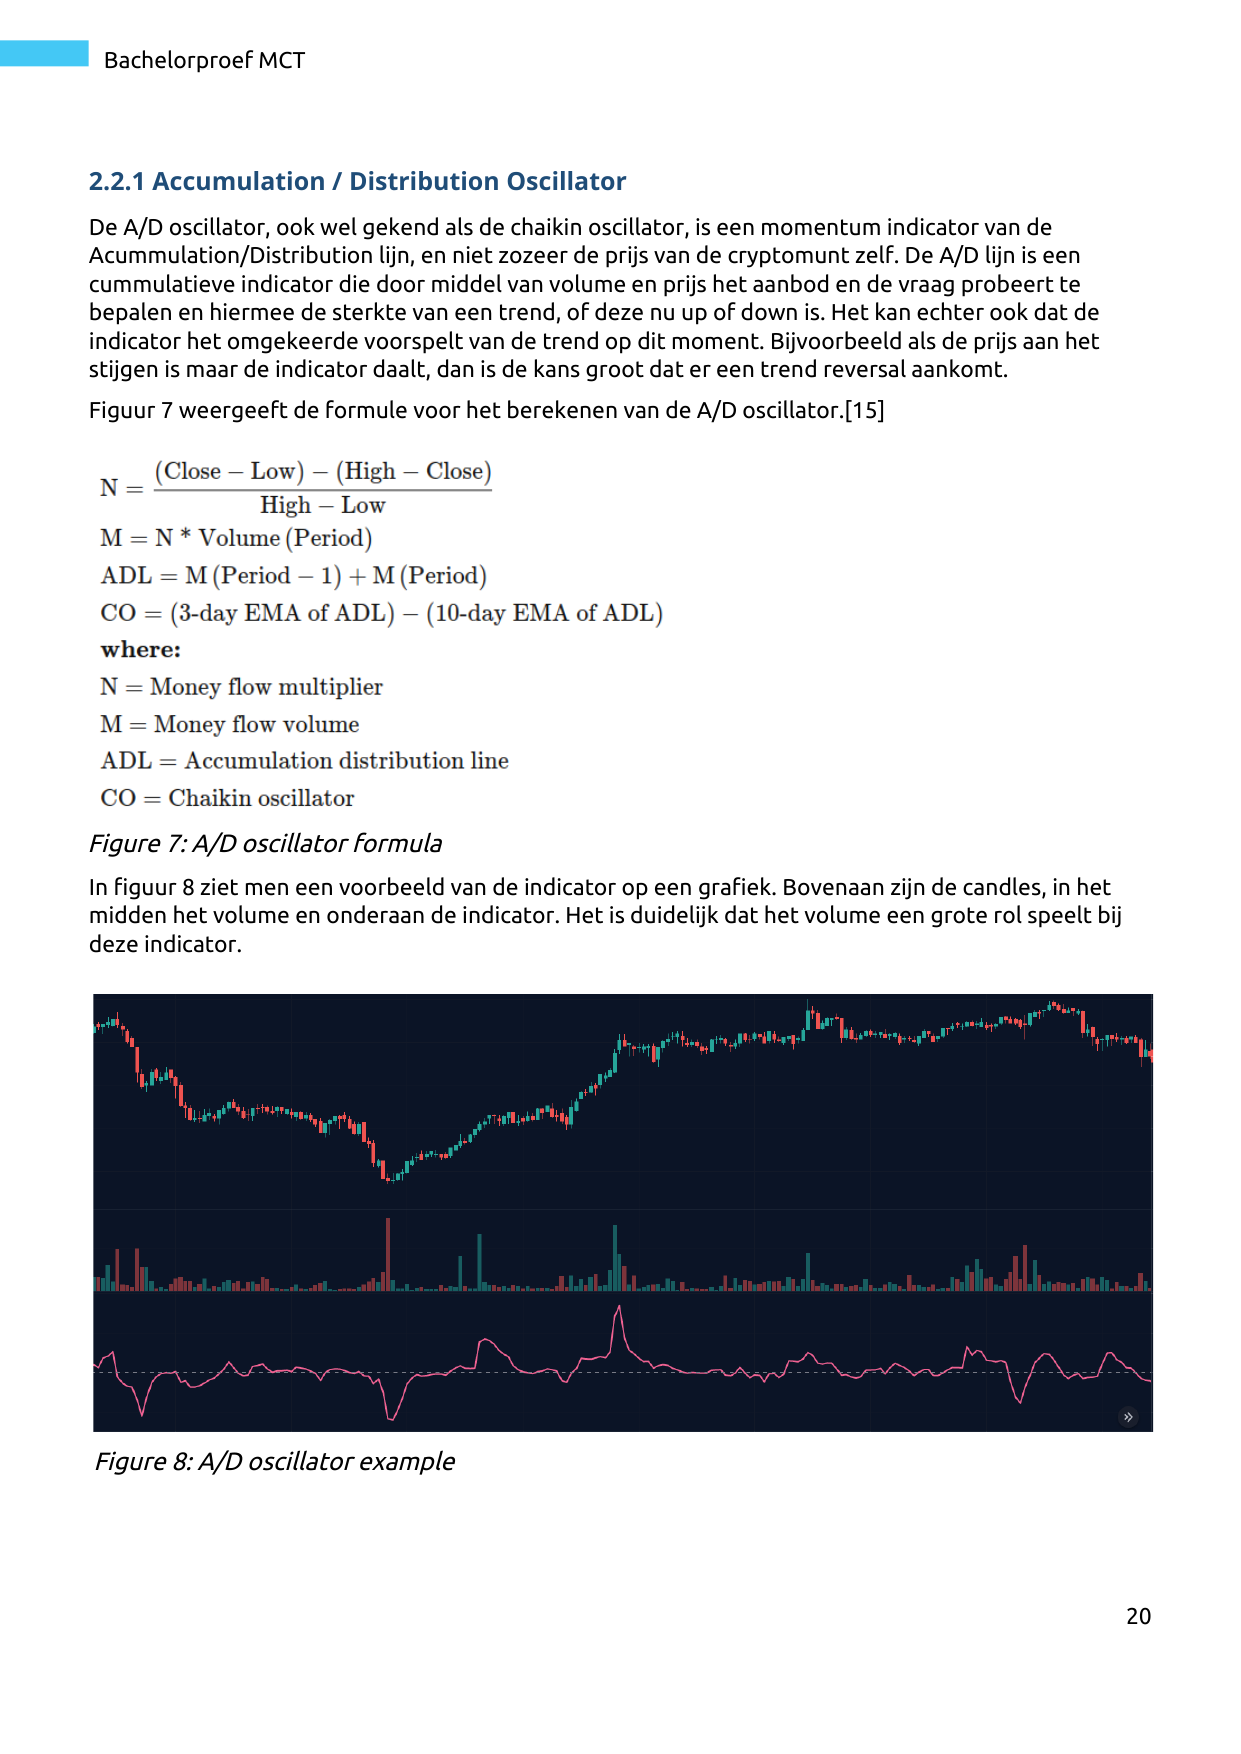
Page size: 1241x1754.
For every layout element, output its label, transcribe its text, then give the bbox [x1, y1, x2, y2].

text Figuur 7 weergeeft de formule voor het berekenen van de A/D oscillator.[15] [89, 396, 1152, 423]
text In figuur 8 ziet men een voorbeeld van de indicator op een grafiek. Bovenaan zijn de candles, in het midden het volume en onderaan de indicator. Het is duidelijk dat het volume een grote rol speelt bij deze indicator. [87, 434, 1152, 957]
subtitle 2.2.1 Accumulation / Distribution Oscillator [89, 164, 1152, 198]
text [93, 982, 1153, 994]
picture [93, 994, 1154, 1432]
picture [90, 446, 668, 814]
text Figure 8: A/D oscillator example [93, 1432, 1153, 1475]
text De A/D oscillator, ook wel gekend als de chaikin oscillator, is een momentum indicator van de Acummulation/Distribution lijn, en niet zozeer de prijs van de cryptomunt zelf. De A/D lijn is een cummulatieve indicator die door middel van volume en prijs het aanbod en de vraag probeert te bepalen en hiermee de sterkte van een trend, of deze nu up of down is. Het kan echter ook dat de indicator het omgekeerde voorspelt van de trend op dit moment. Bijvoorbeeld als de prijs aan het stijgen is maar de indicator daalt, dan is de kans groot dat er een trend reversal aankomt. [89, 213, 1152, 382]
text Figure 7: A/D oscillator formula [87, 814, 670, 857]
